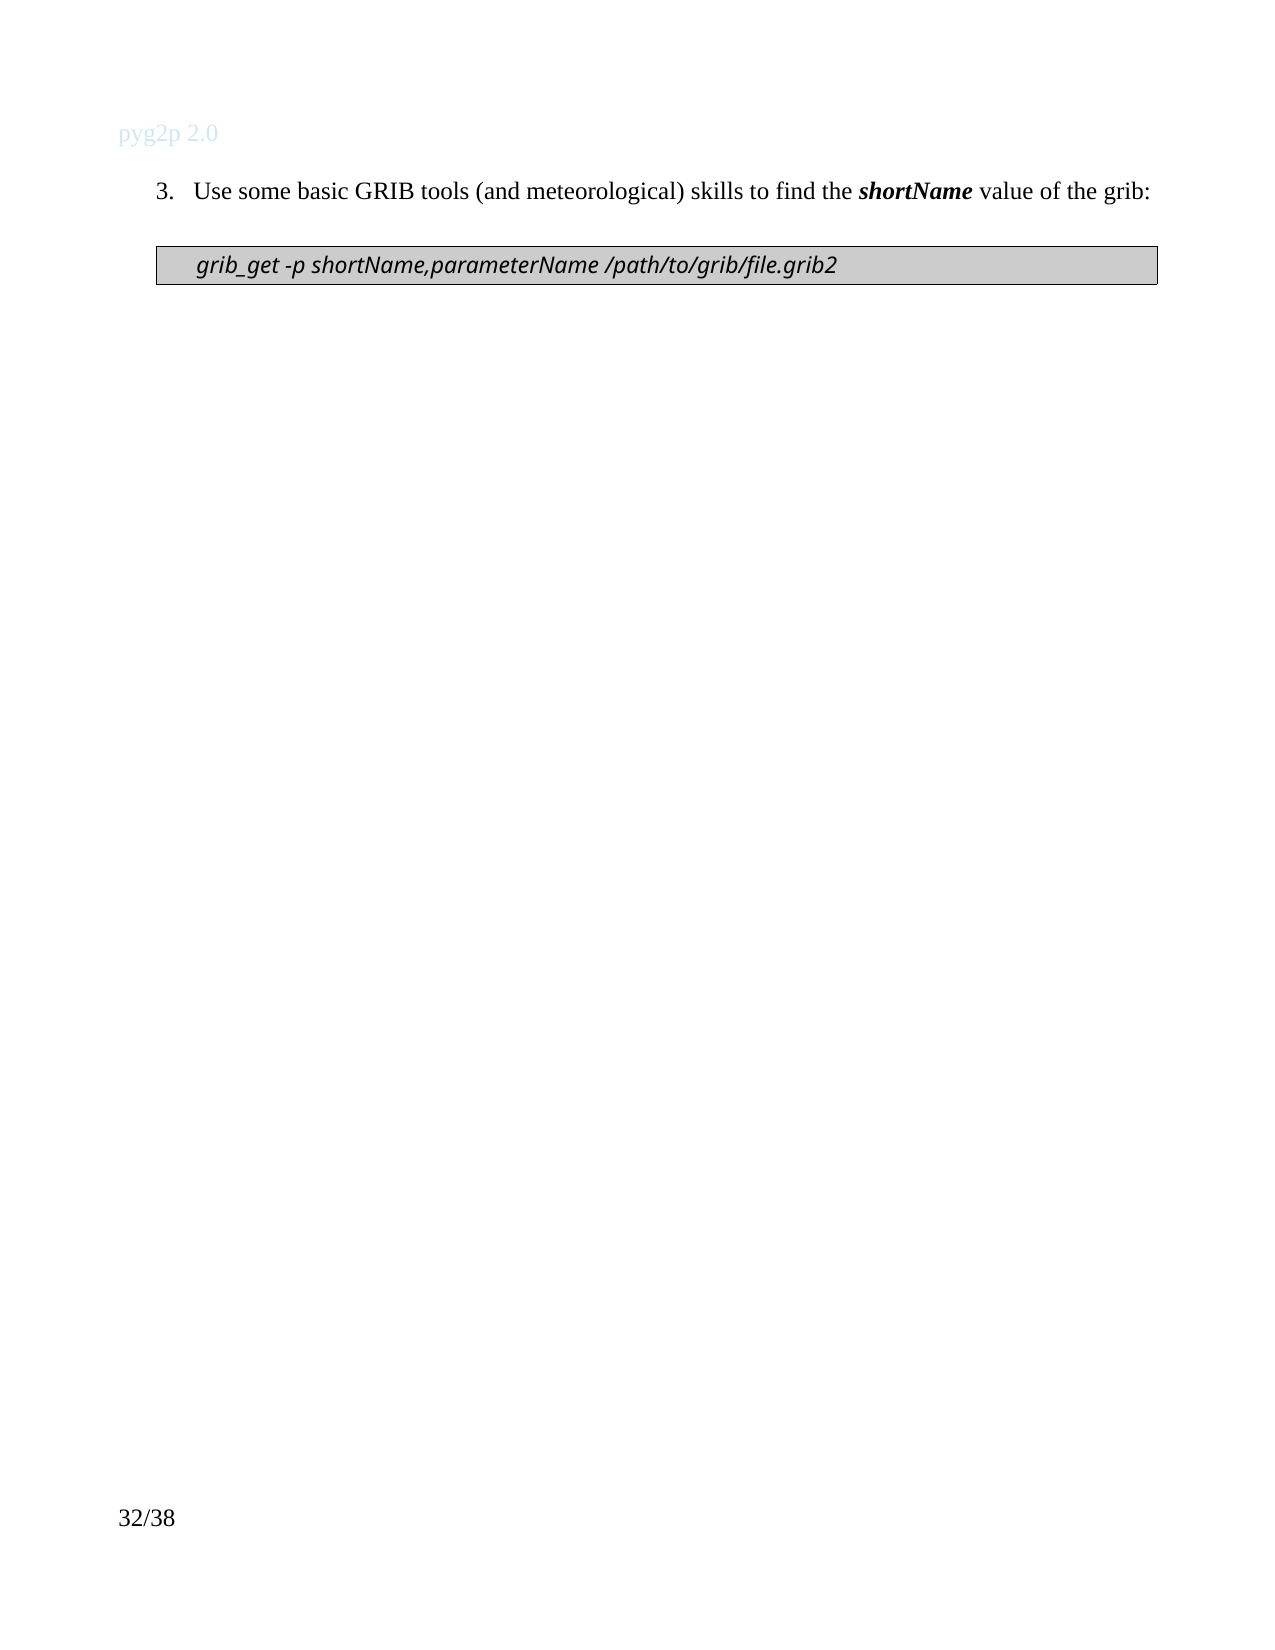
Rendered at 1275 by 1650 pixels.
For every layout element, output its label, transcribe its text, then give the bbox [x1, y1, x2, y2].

list Use some basic GRIB tools (and meteorological) skills to find the shortName value of the grib: [156, 176, 1157, 234]
list grib_get -p shortName,parameterName /path/to/grib/file.grib2 [157, 247, 1157, 284]
